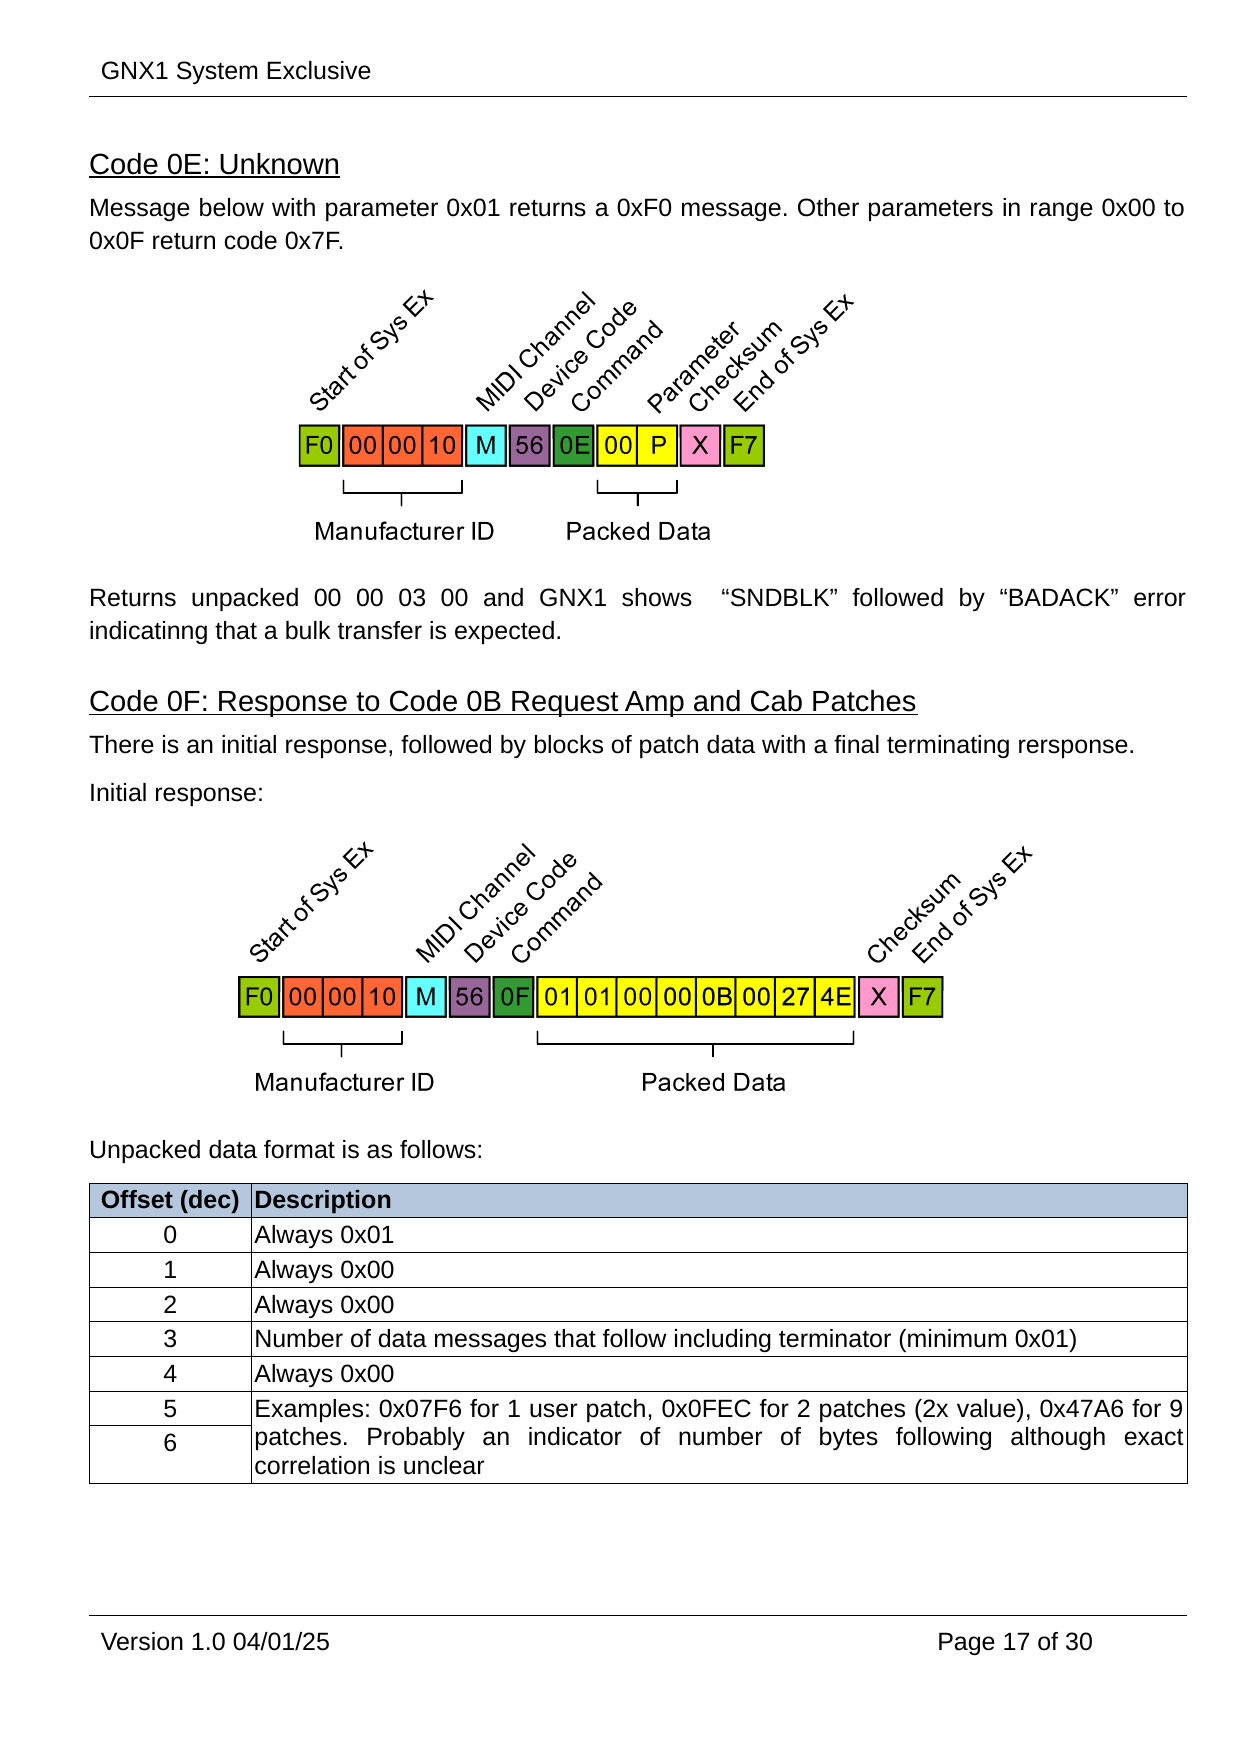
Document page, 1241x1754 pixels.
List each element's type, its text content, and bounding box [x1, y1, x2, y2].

table_cell Always 0x00 [252, 1357, 1187, 1391]
table_cell 6 [90, 1426, 251, 1483]
picture [298, 288, 978, 546]
subtitle Code 0F: Response to Code 0B Request Amp and Cab Patches [89, 684, 1187, 718]
table_cell 5 [90, 1392, 251, 1425]
table_cell Always 0x00 [252, 1288, 1187, 1321]
table_cell 0 [90, 1218, 251, 1252]
table_cell 3 [90, 1322, 251, 1356]
text Initial response: [89, 778, 1187, 807]
text There is an initial response, followed by blocks of patch data with a final terminating rersponse. [89, 731, 1187, 759]
text Returns unpacked 00 00 03 00 and GNX1 shows “SNDBLK” followed by “BADACK” error indicatinng that a bulk transfer is expected. [89, 274, 1187, 645]
table_header Offset (dec) [90, 1184, 251, 1217]
text Unpacked data format is as follows: [89, 826, 1187, 1164]
picture [238, 840, 1039, 1097]
table_cell Examples: 0x07F6 for 1 user patch, 0x0FEC for 2 patches (2x value), 0x47A6 for 9 patches. Probably an indicator of number of bytes following although exact correlation is unclear [252, 1392, 1187, 1483]
table_cell Always 0x01 [252, 1218, 1187, 1252]
table_cell Number of data messages that follow including terminator (minimum 0x01) [252, 1322, 1187, 1356]
table_cell 2 [90, 1288, 251, 1321]
table_header Description [252, 1184, 1187, 1217]
subtitle Code 0E: Unknown [89, 147, 1187, 181]
table_cell 4 [90, 1357, 251, 1391]
table_cell Always 0x00 [252, 1253, 1187, 1287]
table_cell 1 [90, 1253, 251, 1287]
text Message below with parameter 0x01 returns a 0xF0 message. Other parameters in range 0x00 to 0x0F return code 0x7F. [89, 193, 1187, 255]
